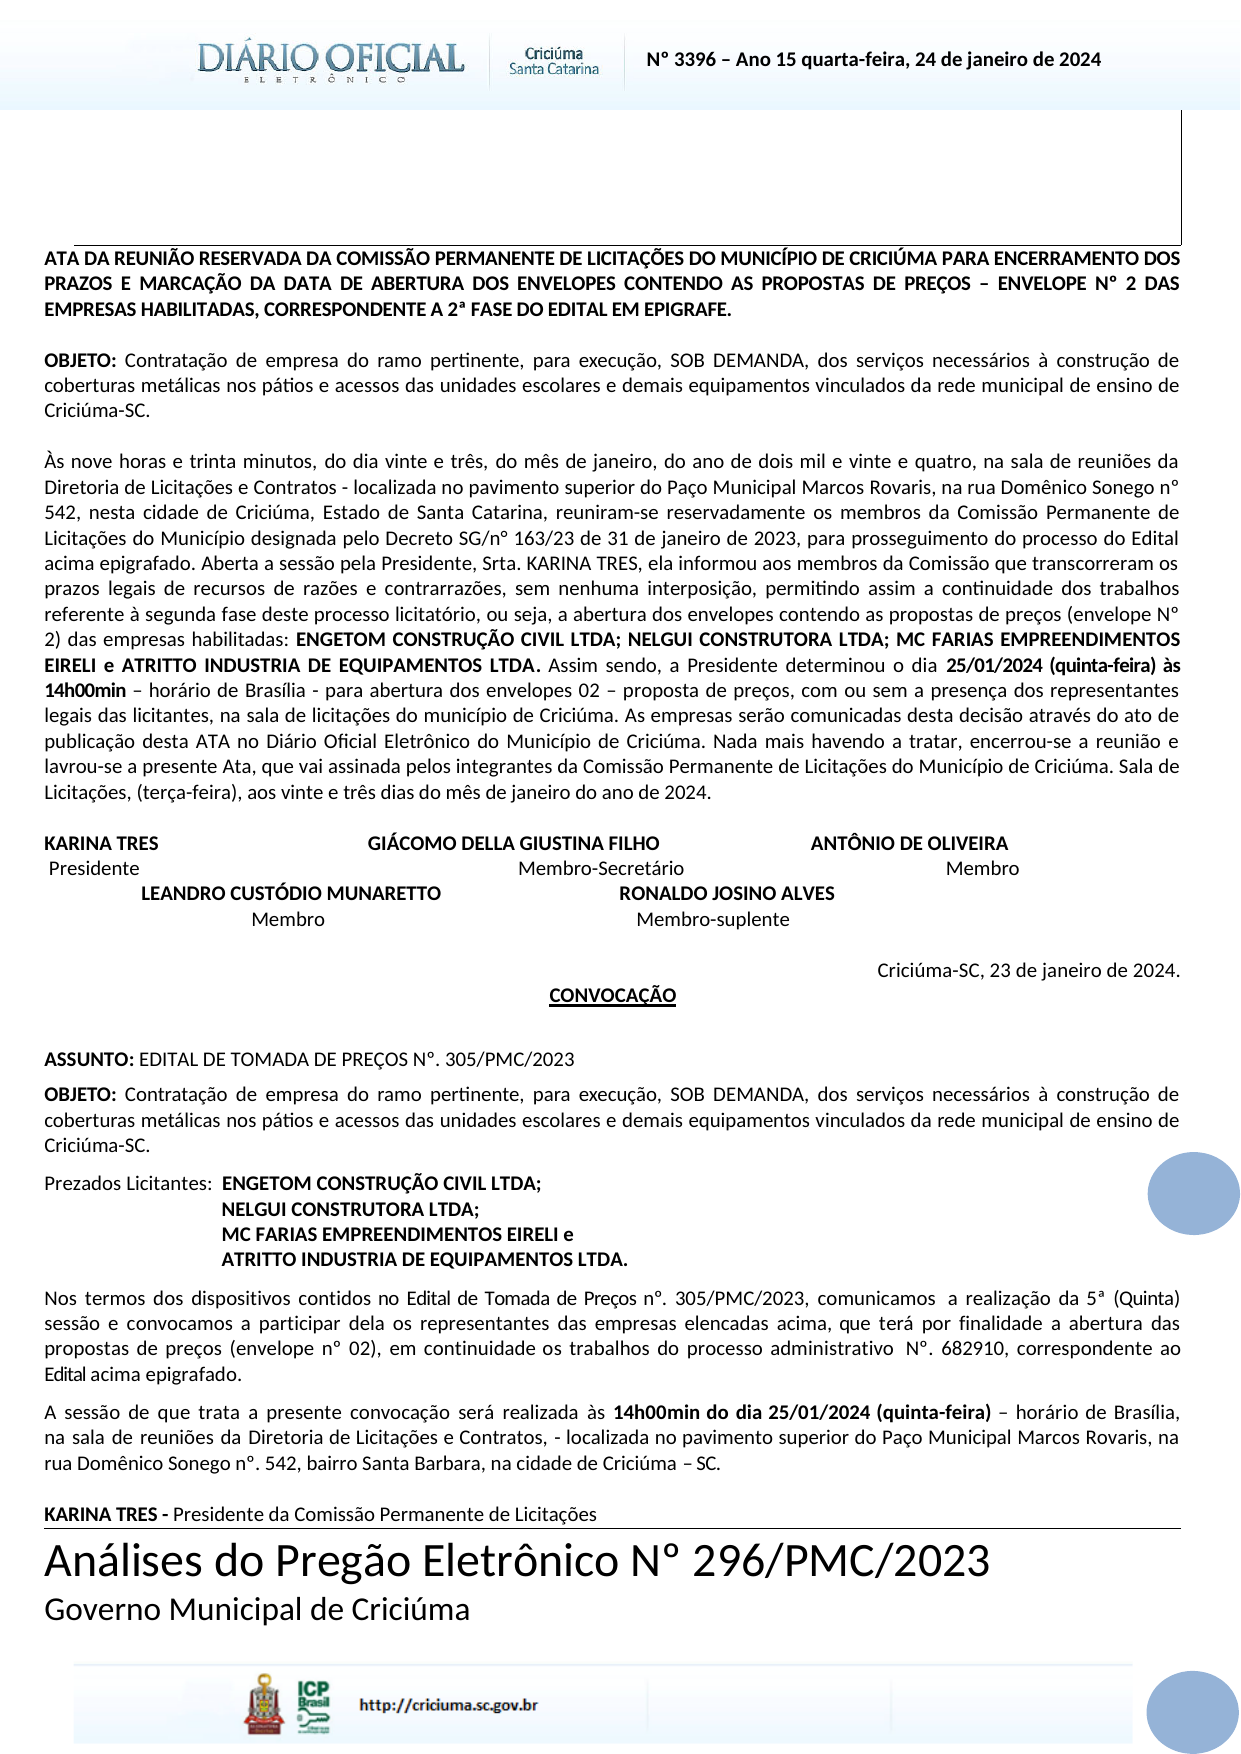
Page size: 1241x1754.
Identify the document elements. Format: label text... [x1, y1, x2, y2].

text KARINA TRES - Presidente da Comissão Permanente de Licitações [44, 1501, 1181, 1528]
text NELGUI CONSTRUTORA LTDA; [221, 1196, 1158, 1221]
text ASSUNTO: EDITAL DE TOMADA DE PREÇOS Nº. 305/PMC/2023 [44, 1046, 1181, 1071]
text Nos termos dos dispositivos contidos no Edital de Tomada de Preços nº. 305/PMC/2023, comunicamos a realização da 5ª (Quinta) sessão e convocamos a participar dela os representantes das empresas elencadas acima, que terá por finalidade a abertura das propostas de preços (envelope nº 02), em continuidade os trabalhos do processo administrativo Nº. 682910, correspondente ao Edital acima epigrafado. [44, 1285, 1181, 1386]
text OBJETO: Contratação de empresa do ramo pertinente, para execução, SOB DEMANDA, dos serviços necessários à construção de coberturas metálicas nos pátios e acessos das unidades escolares e demais equipamentos vinculados da rede municipal de ensino de Criciúma-SC. [44, 1081, 1181, 1158]
text MC FARIAS EMPREENDIMENTOS EIRELI e [221, 1221, 1181, 1247]
text Membro Membro-suplente [44, 906, 1181, 931]
text Governo Municipal de Criciúma [44, 1588, 1181, 1629]
text Presidente Membro-Secretário Membro [44, 855, 1181, 881]
text OBJETO: Contratação de empresa do ramo pertinente, para execução, SOB DEMANDA, dos serviços necessários à construção de coberturas metálicas nos pátios e acessos das unidades escolares e demais equipamentos vinculados da rede municipal de ensino de Criciúma-SC. [44, 347, 1181, 423]
text Às nove horas e trinta minutos, do dia vinte e três, do mês de janeiro, do ano de dois mil e vinte e quatro, na sala de reuniões da Diretoria de Licitações e Contratos - localizada no pavimento superior do Paço Municipal Marcos Rovaris, na rua Domênico Sonego nº 542, nesta cidade de Criciúma, Estado de Santa Catarina, reuniram-se reservadamente os membros da Comissão Permanente de Licitações do Município designada pelo Decreto SG/n° 163/23 de 31 de janeiro de 2023, para prosseguimento do processo do Edital acima epigrafado. Aberta a sessão pela Presidente, Srta. KARINA TRES, ela informou aos membros da Comissão que transcorreram os prazos legais de recursos de razões e contrarrazões, sem nenhuma interposição, permitindo assim a continuidade dos trabalhos referente à segunda fase deste processo licitatório, ou seja, a abertura dos envelopes contendo as propostas de preços (envelope Nº 2) das empresas habilitadas: ENGETOM CONSTRUÇÃO CIVIL LTDA; NELGUI CONSTRUTORA LTDA; MC FARIAS EMPREENDIMENTOS EIRELI e ATRITTO INDUSTRIA DE EQUIPAMENTOS LTDA. Assim sendo, a Presidente determinou o dia 25/01/2024 (quinta-feira) às 14h00min – horário de Brasília - para abertura dos envelopes 02 – proposta de preços, com ou sem a presença dos representantes legais das licitantes, na sala de licitações do município de Criciúma. As empresas serão comunicadas desta decisão através do ato de publicação desta ATA no Diário Oficial Eletrônico do Município de Criciúma. Nada mais havendo a tratar, encerrou-se a reunião e lavrou-se a presente Ata, que vai assinada pelos integrantes da Comissão Permanente de Licitações do Município de Criciúma. Sala de Licitações, (terça-feira), aos vinte e três dias do mês de janeiro do ano de 2024. [44, 448, 1181, 804]
text Prezados Licitantes: ENGETOM CONSTRUÇÃO CIVIL LTDA; [44, 1170, 1155, 1196]
text ATA DA REUNIÃO RESERVADA DA COMISSÃO PERMANENTE DE LICITAÇÕES DO MUNICÍPIO DE CRICIÚMA PARA ENCERRAMENTO DOS PRAZOS E MARCAÇÃO DA DATA DE ABERTURA DOS ENVELOPES CONTENDO AS PROPOSTAS DE PREÇOS – ENVELOPE Nº 2 DAS EMPRESAS HABILITADAS, CORRESPONDENTE A 2ª FASE DO EDITAL EM EPIGRAFE. [44, 245, 1181, 321]
text KARINA TRES GIÁCOMO DELLA GIUSTINA FILHO ANTÔNIO DE OLIVEIRA [44, 830, 1181, 855]
text Criciúma-SC, 23 de janeiro de 2024. [44, 957, 1181, 982]
text CONVOCAÇÃO [44, 982, 1181, 1008]
text Análises do Pregão Eletrônico Nº 296/PMC/2023 [44, 1529, 1181, 1588]
text LEANDRO CUSTÓDIO MUNARETTO RONALDO JOSINO ALVES [44, 881, 1181, 906]
text ATRITTO INDUSTRIA DE EQUIPAMENTOS LTDA. [221, 1247, 1181, 1272]
text A sessão de que trata a presente convocação será realizada às 14h00min do dia 25/01/2024 (quinta-feira) – horário de Brasília, na sala de reuniões da Diretoria de Licitações e Contratos, - localizada no pavimento superior do Paço Municipal Marcos Rovaris, na rua Domênico Sonego nº. 542, bairro Santa Barbara, na cidade de Criciúma – SC. [44, 1399, 1181, 1475]
